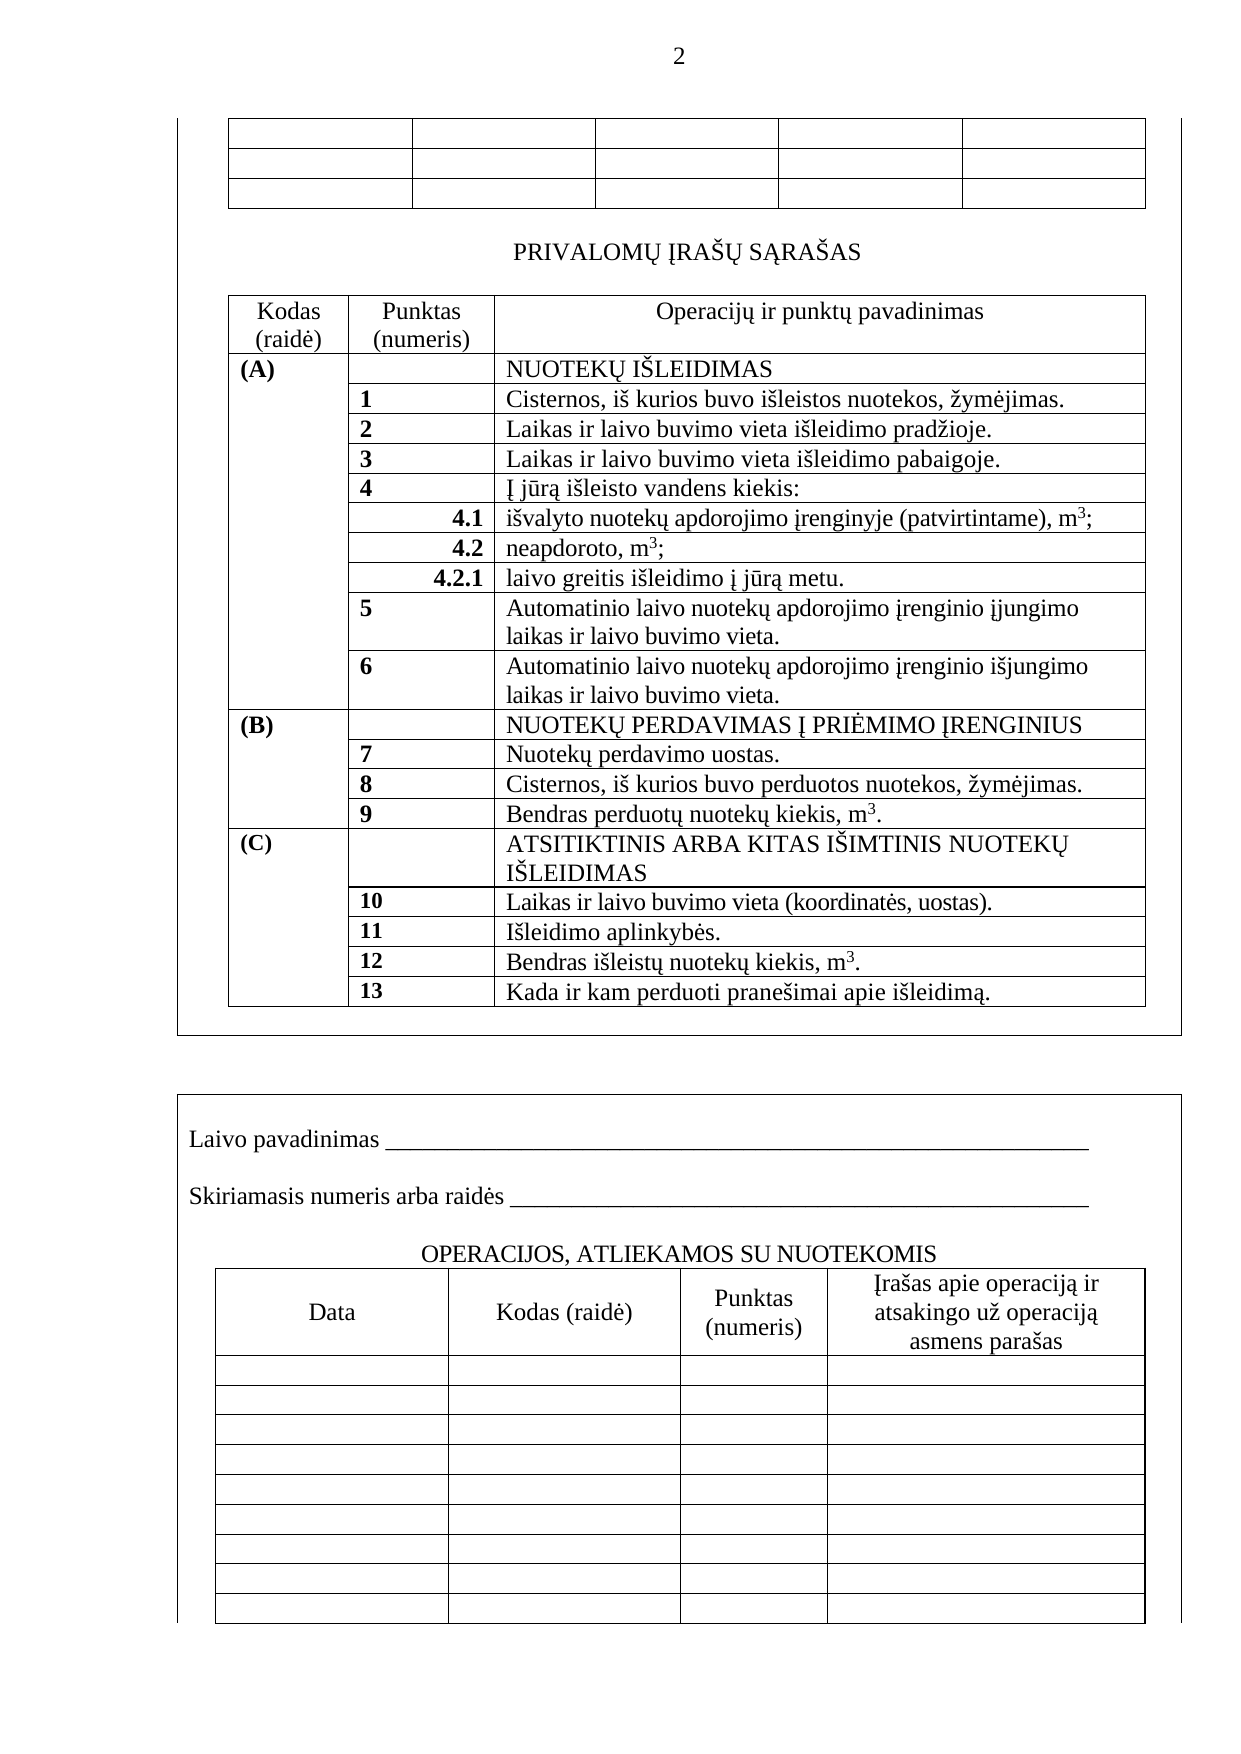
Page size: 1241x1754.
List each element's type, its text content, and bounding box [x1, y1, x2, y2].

table_cell [178, 886, 228, 916]
table_cell [828, 1475, 1144, 1504]
table_cell [178, 739, 228, 768]
table_cell [1146, 178, 1181, 207]
table_cell [449, 1445, 680, 1474]
table_cell [828, 1564, 1144, 1593]
table_cell 11 [349, 917, 494, 946]
table_cell [596, 119, 778, 148]
table_cell [1146, 1414, 1181, 1444]
table_cell [178, 1534, 215, 1563]
table_cell [178, 178, 228, 207]
table_cell [779, 179, 962, 207]
table_cell [178, 237, 229, 266]
table_cell Į jūrą išleisto vandens kiekis: [495, 474, 1145, 502]
table_cell [178, 208, 229, 237]
table_cell [178, 562, 228, 592]
table_cell [178, 353, 228, 383]
table_cell [178, 798, 228, 828]
table_cell [449, 1475, 680, 1504]
table_cell [1146, 443, 1181, 472]
table_cell 4 [349, 474, 494, 502]
table_cell išvalyto nuotekų apdorojimo įrenginyje (patvirtintame), m3; [495, 503, 1145, 532]
table_cell 8 [349, 769, 494, 798]
table_cell [178, 443, 228, 472]
table_cell [348, 1007, 494, 1035]
table_cell [216, 1386, 448, 1414]
table_cell [828, 1386, 1144, 1414]
table_cell (A) [229, 354, 348, 709]
table_cell Automatinio laivo nuotekų apdorojimo įrenginio išjungimo laikas ir laivo buvimo vieta. [495, 651, 1145, 709]
table_cell neapdoroto, m3; [495, 533, 1145, 562]
table_cell [1146, 208, 1181, 237]
table_cell [449, 1505, 680, 1533]
table_cell Punktas (numeris) [681, 1269, 827, 1355]
table_cell [1146, 650, 1181, 709]
table_cell [596, 149, 778, 178]
table_cell [449, 1535, 680, 1563]
table_cell 4.1 [349, 503, 494, 532]
table_cell NUOTEKŲ PERDAVIMAS Į PRIĖMIMO ĮRENGINIUS [495, 710, 1145, 738]
table_cell [229, 209, 1146, 237]
table_cell 1 [349, 384, 494, 413]
table_cell [413, 149, 595, 178]
table_cell [1146, 739, 1181, 768]
table_cell [1146, 976, 1181, 1006]
table_cell ATSITIKTINIS ARBA KITAS IŠIMTINIS NUOTEKŲ IŠLEIDIMAS [495, 829, 1145, 886]
table_cell [681, 1356, 827, 1384]
table_cell [216, 1564, 448, 1593]
table_cell [178, 709, 228, 738]
table_cell [1146, 916, 1181, 946]
table_cell [681, 1564, 827, 1593]
table_cell [178, 650, 228, 709]
table_cell [216, 1415, 448, 1444]
table_cell [1146, 562, 1181, 592]
table_cell [1146, 383, 1181, 413]
table_cell [178, 916, 228, 946]
table_cell [449, 1415, 680, 1444]
table_cell [963, 179, 1145, 207]
table_cell PRIVALOMŲ ĮRAŠŲ SĄRAŠAS [229, 237, 1146, 266]
table_cell [1146, 413, 1181, 443]
table_cell Data [216, 1269, 448, 1355]
table_cell Laikas ir laivo buvimo vieta išleidimo pradžioje. [495, 414, 1145, 443]
table_cell Cisternos, iš kurios buvo išleistos nuotekos, žymėjimas. [495, 384, 1145, 413]
table_cell Kodas (raidė) [449, 1269, 680, 1355]
table_cell [178, 532, 228, 562]
table_cell [349, 354, 494, 383]
table_cell (C) [229, 829, 348, 1006]
table_cell [349, 829, 494, 886]
table_cell [178, 266, 229, 295]
table_cell [1146, 798, 1181, 828]
table_cell Kodas (raidė) [229, 296, 348, 353]
table_cell 12 [349, 947, 494, 976]
table_cell 6 [349, 651, 494, 709]
table_cell 9 [349, 799, 494, 828]
table_cell [1146, 1355, 1181, 1384]
table_cell [449, 1564, 680, 1593]
table_cell [229, 179, 412, 207]
table_cell [1146, 946, 1181, 976]
table_cell [178, 1593, 215, 1623]
table_cell [178, 1504, 215, 1533]
table_cell Laikas ir laivo buvimo vieta (koordinatės, uostas). [495, 888, 1145, 916]
table_cell Laikas ir laivo buvimo vieta išleidimo pabaigoje. [495, 444, 1145, 472]
table_cell [1146, 1006, 1181, 1035]
table_cell [1146, 1534, 1181, 1563]
table_cell [681, 1445, 827, 1474]
table_cell Įrašas apie operaciją ir atsakingo už operaciją asmens parašas [828, 1269, 1144, 1355]
table_cell 13 [349, 977, 494, 1006]
table_cell [828, 1415, 1144, 1444]
table_cell [1146, 353, 1181, 383]
table_cell [413, 119, 595, 148]
table_cell [178, 473, 228, 502]
table_cell 10 [349, 888, 494, 916]
table_cell Cisternos, iš kurios buvo perduotos nuotekos, žymėjimas. [495, 769, 1145, 798]
table_cell [178, 1414, 215, 1444]
table_cell Kada ir kam perduoti pranešimai apie išleidimą. [495, 977, 1145, 1006]
table_cell [1146, 1563, 1181, 1593]
table_cell [216, 1505, 448, 1533]
table_cell [229, 149, 412, 178]
table_cell [216, 1445, 448, 1474]
table_cell 7 [349, 740, 494, 768]
table_cell [828, 1356, 1144, 1384]
table_cell Nuotekų perdavimo uostas. [495, 740, 1145, 768]
table_cell [216, 1475, 448, 1504]
table_cell Išleidimo aplinkybės. [495, 917, 1145, 946]
table_cell laivo greitis išleidimo į jūrą metu. [495, 563, 1145, 592]
table_cell [349, 710, 494, 738]
table_cell [1146, 1444, 1181, 1474]
table_cell [1146, 1268, 1181, 1355]
table_cell 2 [349, 414, 494, 443]
table_cell [1146, 237, 1181, 266]
table_cell [229, 1007, 348, 1035]
table_cell [178, 502, 228, 532]
table_cell [178, 828, 228, 886]
table_cell [1146, 1385, 1181, 1414]
table_cell [779, 119, 962, 148]
table_cell [178, 1355, 215, 1384]
table_cell [178, 118, 228, 148]
table_cell [178, 1563, 215, 1593]
table_cell Automatinio laivo nuotekų apdorojimo įrenginio įjungimo laikas ir laivo buvimo vieta. [495, 593, 1145, 650]
table_cell [1146, 828, 1181, 886]
table_cell [216, 1535, 448, 1563]
table_cell [413, 179, 595, 207]
table_cell [178, 1385, 215, 1414]
table_cell [229, 266, 1146, 295]
table_cell [1146, 768, 1181, 798]
table_cell [178, 1474, 215, 1504]
table_cell [681, 1386, 827, 1414]
table_cell [1146, 1474, 1181, 1504]
table_cell 4.2.1 [349, 563, 494, 592]
table_cell [681, 1535, 827, 1563]
table_cell [681, 1475, 827, 1504]
table_cell 4.2 [349, 533, 494, 562]
table_cell [216, 1356, 448, 1384]
table_cell [449, 1356, 680, 1384]
table_cell [1146, 118, 1181, 148]
table_cell [178, 148, 228, 178]
table_cell [1146, 1504, 1181, 1533]
table_cell Operacijų ir punktų pavadinimas [495, 296, 1145, 353]
table_cell [229, 119, 412, 148]
table_cell [1146, 532, 1181, 562]
table_cell Bendras išleistų nuotekų kiekis, m3. [495, 947, 1145, 976]
table_cell [1146, 473, 1181, 502]
table_cell [963, 149, 1145, 178]
table_cell [449, 1386, 680, 1414]
table_cell [681, 1594, 827, 1623]
table_cell [178, 1268, 215, 1355]
table_cell [1146, 266, 1181, 295]
table_header Laivo pavadinimas Skiriamasis numeris arba raidės OPERACIJOS, ATLIEKAMOS SU NUOTEKOMIS [178, 1095, 1181, 1267]
table_cell Punktas (numeris) [349, 296, 494, 353]
table_cell [178, 1006, 229, 1035]
table_cell [779, 149, 962, 178]
table_cell [178, 592, 228, 650]
table_cell [178, 946, 228, 976]
table_cell [1146, 886, 1181, 916]
table_cell [178, 383, 228, 413]
table_cell (B) [229, 710, 348, 828]
table_cell [828, 1535, 1144, 1563]
table_cell [178, 413, 228, 443]
table_cell [828, 1445, 1144, 1474]
table_cell [596, 179, 778, 207]
table_cell NUOTEKŲ IŠLEIDIMAS [495, 354, 1145, 383]
table_cell [1146, 1593, 1181, 1623]
table_cell [449, 1594, 680, 1623]
table_cell [1146, 295, 1181, 353]
table_cell [681, 1415, 827, 1444]
table_cell [178, 768, 228, 798]
table_cell [495, 1007, 1146, 1035]
table_cell [1146, 502, 1181, 532]
table_cell [1146, 709, 1181, 738]
table_cell 5 [349, 593, 494, 650]
table_cell [178, 976, 228, 1006]
table_cell [681, 1505, 827, 1533]
table_cell [1146, 592, 1181, 650]
table_cell [1146, 148, 1181, 178]
table_cell [963, 119, 1145, 148]
table_cell [828, 1505, 1144, 1533]
table_cell [216, 1594, 448, 1623]
table_cell [178, 295, 228, 353]
table_cell [828, 1594, 1144, 1623]
table_cell Bendras perduotų nuotekų kiekis, m3. [495, 799, 1145, 828]
table_cell [178, 1444, 215, 1474]
table_cell 3 [349, 444, 494, 472]
